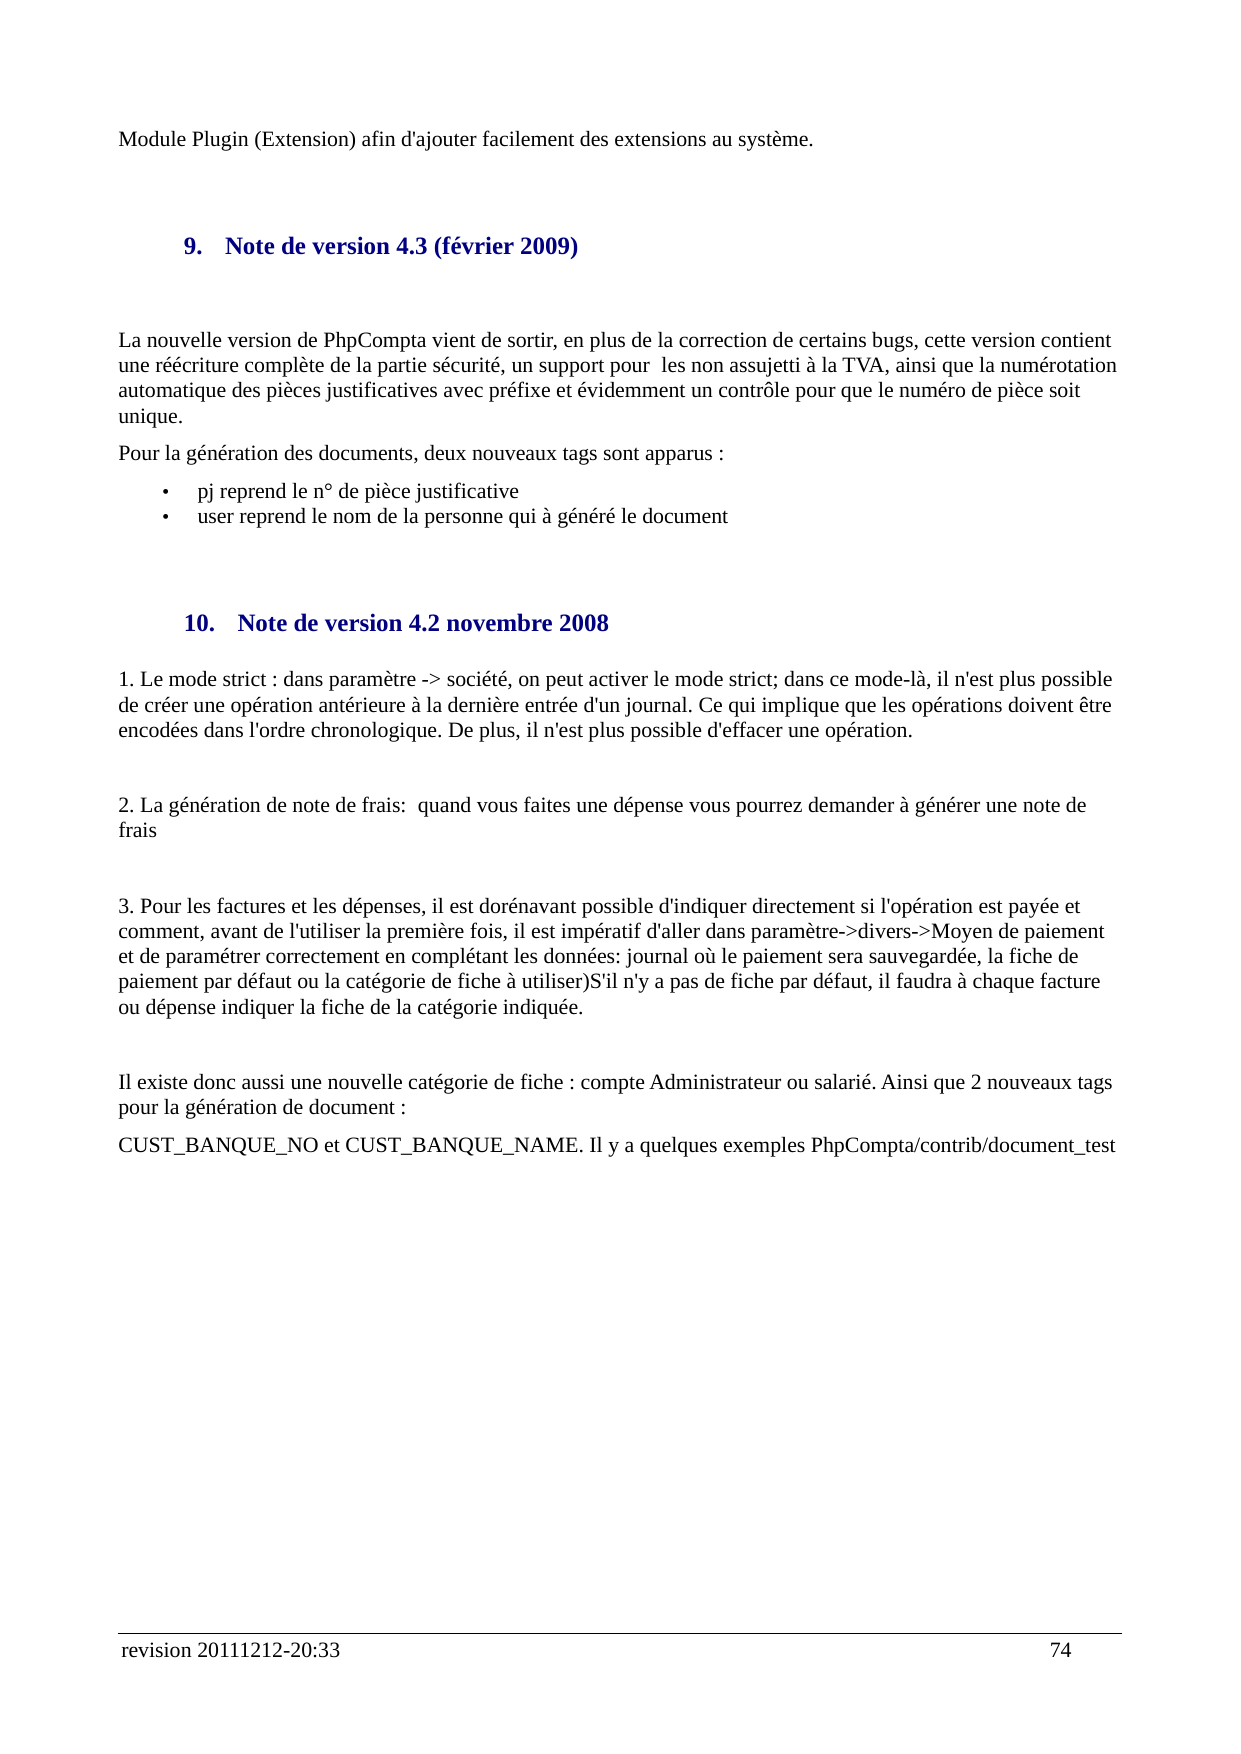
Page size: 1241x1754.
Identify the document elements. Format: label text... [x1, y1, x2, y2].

subtitle Note de version 4.2 novembre 2008 [177, 608, 1122, 637]
text Il existe donc aussi une nouvelle catégorie de fiche : compte Administrateur ou salarié. Ainsi que 2 nouveaux tags pour la génération de document : [118, 1069, 1122, 1119]
text Module Plugin (Extension) afin d'ajouter facilement des extensions au système. [118, 126, 1122, 151]
text CUST_BANQUE_NO et CUST_BANQUE_NAME. Il y a quelques exemples PhpCompta/contrib/document_test [118, 1132, 1122, 1157]
list pj reprend le n° de pièce justificative [162, 478, 1122, 503]
text 3. Pour les factures et les dépenses, il est dorénavant possible d'indiquer directement si l'opération est payée et comment, avant de l'utiliser la première fois, il est impératif d'aller dans paramètre->divers->Moyen de paiement et de paramétrer correctement en complétant les données: journal où le paiement sera sauvegardée, la fiche de paiement par défaut ou la catégorie de fiche à utiliser)S'il n'y a pas de fiche par défaut, il faudra à chaque facture ou dépense indiquer la fiche de la catégorie indiquée. [118, 893, 1122, 1019]
text 1. Le mode strict : dans paramètre -> société, on peut activer le mode strict; dans ce mode-là, il n'est plus possible de créer une opération antérieure à la dernière entrée d'un journal. Ce qui implique que les opérations doivent être encodées dans l'ordre chronologique. De plus, il n'est plus possible d'effacer une opération. [118, 666, 1122, 742]
text Pour la génération des documents, deux nouveaux tags sont apparus : [118, 440, 1122, 466]
text 2. La génération de note de frais: quand vous faites une dépense vous pourrez demander à générer une note de frais [118, 792, 1122, 843]
subtitle Note de version 4.3 (février 2009) [177, 231, 1122, 260]
list user reprend le nom de la personne qui à généré le document [162, 503, 1122, 528]
text La nouvelle version de PhpCompta vient de sortir, en plus de la correction de certains bugs, cette version contient une réécriture complète de la partie sécurité, un support pour les non assujetti à la TVA, ainsi que la numérotation automatique des pièces justificatives avec préfixe et évidemment un contrôle pour que le numéro de pièce soit unique. [118, 327, 1122, 428]
